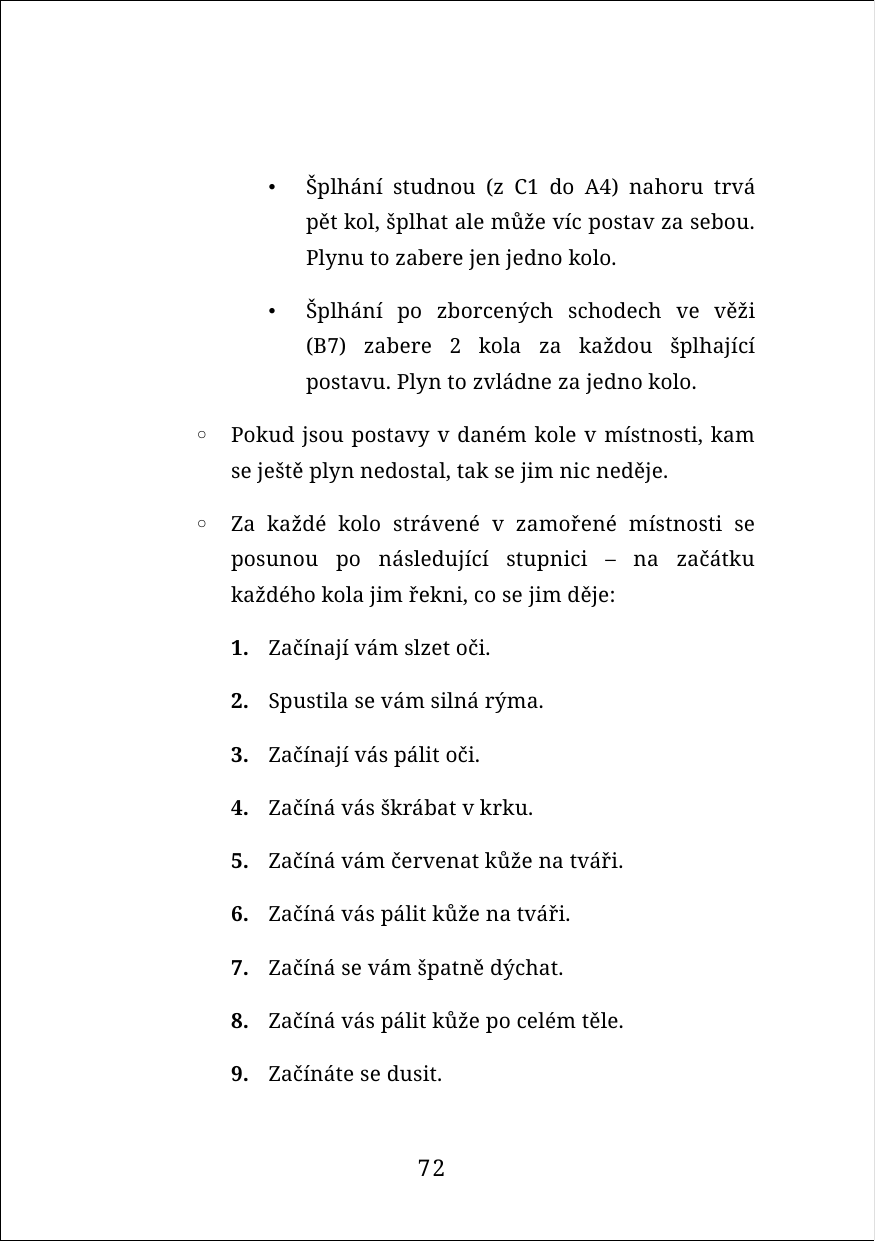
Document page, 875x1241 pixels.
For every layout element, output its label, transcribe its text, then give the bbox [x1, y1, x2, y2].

list Začínají vám slzet oči. [231, 633, 756, 662]
list Spustila se vám silná rýma. [231, 687, 756, 715]
list Začíná vás pálit kůže na tváři. [231, 899, 756, 928]
list Šplhání po zborcených schodech ve věži (B7) zabere 2 kola za každou šplhající postavu. Plyn to zvládne za jedno kolo. [268, 296, 756, 396]
list Pokud jsou postavy v daném kole v místnosti, kam se ještě plyn nedostal, tak se jim nic neděje. [193, 420, 756, 484]
list Začínají vás pálit oči. [231, 740, 756, 768]
list Začíná vás škrábat v krku. [231, 793, 756, 821]
list Začíná se vám špatně dýchat. [231, 953, 756, 981]
list Za každé kolo strávené v zamořené místnosti se posunou po následující stupnici – na začátku každého kola jim řekni, co se jim děje: [193, 509, 756, 608]
list Začíná vám červenat kůže na tváři. [231, 846, 756, 875]
list Šplhání studnou (z C1 do A4) nahoru trvá pět kol, šplhat ale může víc postav za sebou. Plynu to zabere jen jedno kolo. [268, 172, 756, 271]
list Začínáte se dusit. [231, 1059, 756, 1088]
list Začíná vás pálit kůže po celém těle. [231, 1006, 756, 1034]
